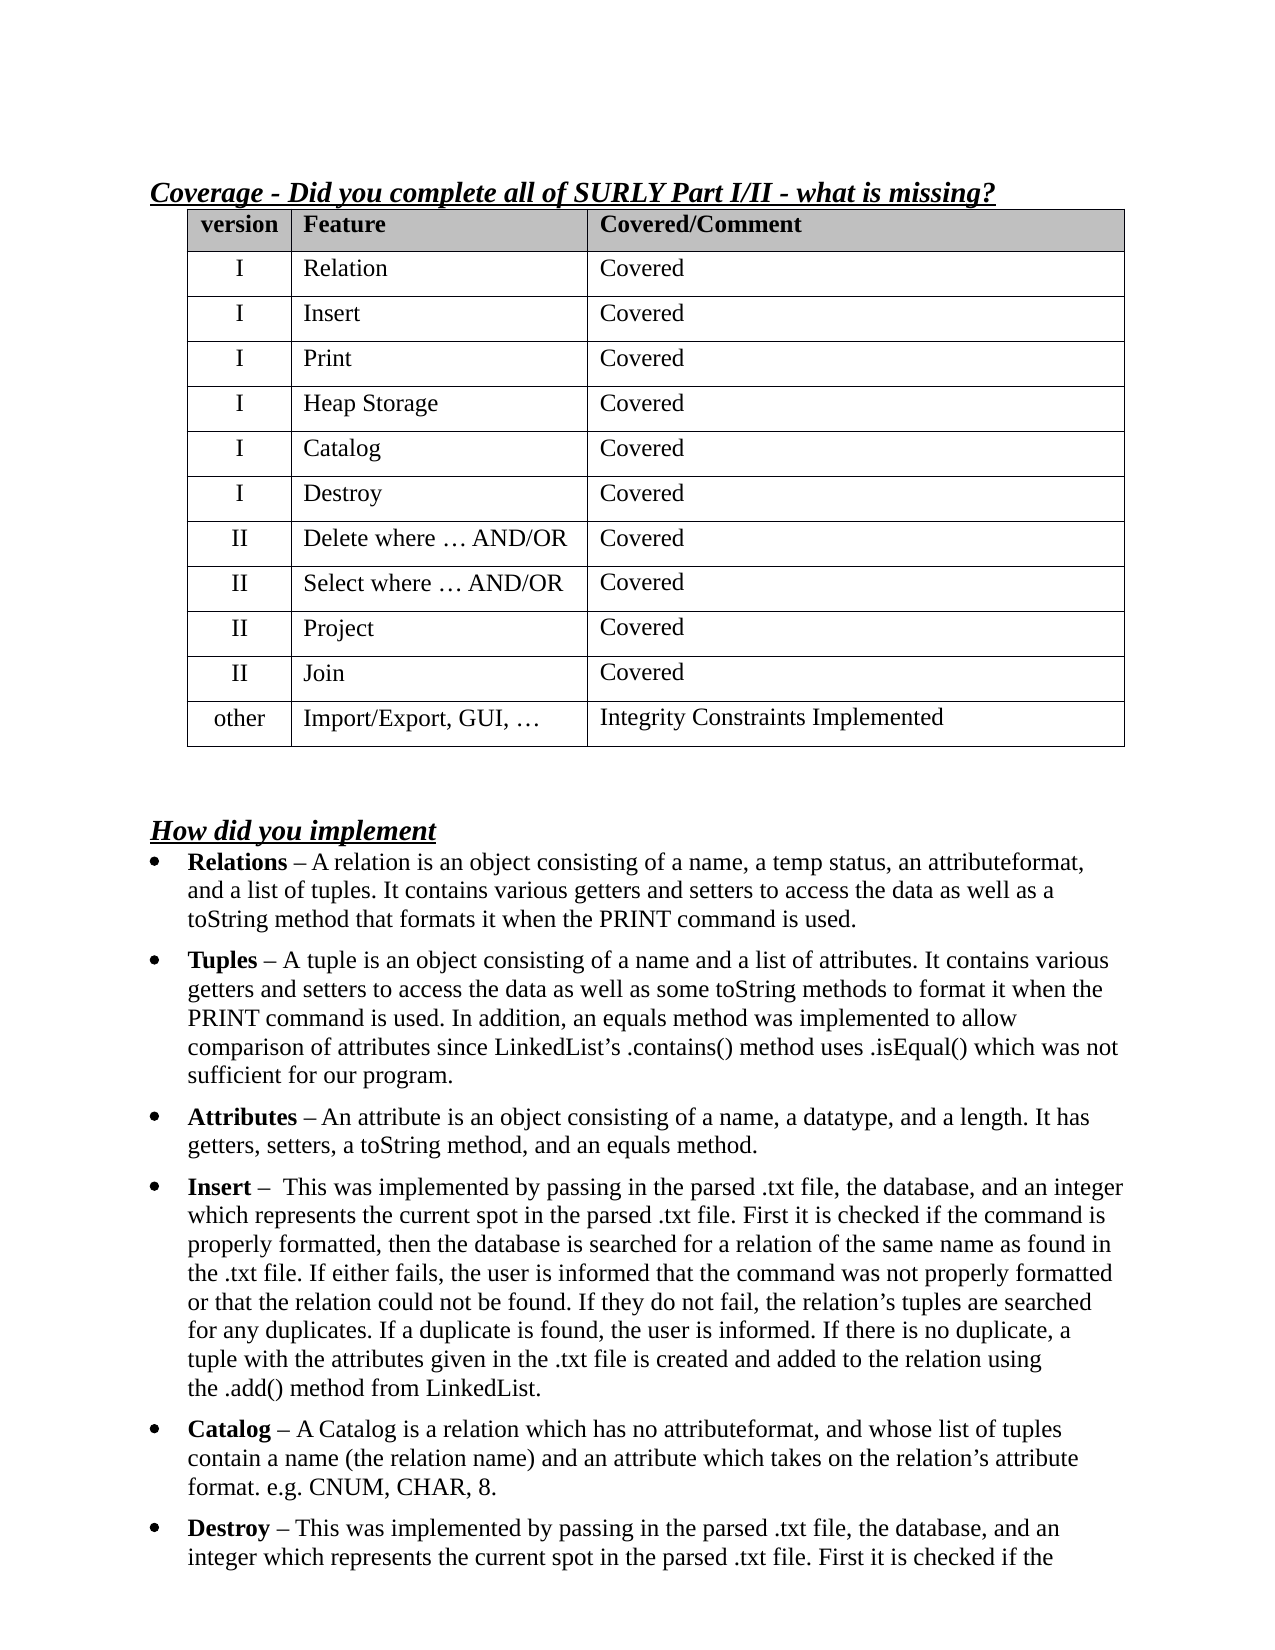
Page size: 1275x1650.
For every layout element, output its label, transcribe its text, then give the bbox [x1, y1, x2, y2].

list Destroy – This was implemented by passing in the parsed .txt file, the database, and an integer which represents the current spot in the parsed .txt file. First it is checked if the [150, 1513, 1125, 1570]
list Tuples – A tuple is an object consisting of a name and a list of attributes. It contains various getters and setters to access the data as well as some toString methods to format it when the PRINT command is used. In addition, an equals method was implemented to allow comparison of attributes since LinkedList’s .contains() method uses .isEqual() which was not sufficient for our program. [150, 945, 1125, 1089]
table_cell Covered [588, 297, 1124, 341]
table_cell Insert [292, 297, 587, 341]
table_cell Catalog [292, 432, 587, 476]
table_cell Project [292, 612, 587, 656]
list Attributes – An attribute is an object consisting of a name, a datatype, and a length. It has getters, setters, a toString method, and an equals method. [150, 1102, 1125, 1159]
table_cell I [188, 252, 291, 296]
table_header Feature [292, 210, 587, 251]
table_cell Covered [588, 477, 1124, 521]
table_cell Integrity Constraints Implemented [588, 702, 1124, 746]
table_cell Delete where … AND/OR [292, 522, 587, 566]
table_cell Covered [588, 522, 1124, 566]
list Relations – A relation is an object consisting of a name, a temp status, an attributeformat, and a list of tuples. It contains various getters and setters to access the data as well as a toString method that formats it when the PRINT command is used. [150, 847, 1125, 933]
table_cell Join [292, 657, 587, 701]
table_cell I [188, 342, 291, 386]
table_header Covered/Comment [588, 210, 1124, 251]
table_cell Select where … AND/OR [292, 567, 587, 611]
subtitle Coverage - Did you complete all of SURLY Part I/II - what is missing? [150, 175, 1125, 208]
table_cell Destroy [292, 477, 587, 521]
table_cell I [188, 432, 291, 476]
table_cell other [188, 702, 291, 746]
table_cell II [188, 522, 291, 566]
table_cell I [188, 387, 291, 431]
table_cell II [188, 612, 291, 656]
table_cell Covered [588, 432, 1124, 476]
table_cell II [188, 567, 291, 611]
table_cell Import/Export, GUI, … [292, 702, 587, 746]
table_cell I [188, 477, 291, 521]
table_cell Covered [588, 252, 1124, 296]
table_cell Covered [588, 387, 1124, 431]
table_cell Covered [588, 612, 1124, 656]
table_cell Print [292, 342, 587, 386]
table_cell Heap Storage [292, 387, 587, 431]
subtitle How did you implement [150, 813, 1125, 847]
table_cell II [188, 657, 291, 701]
table_cell I [188, 297, 291, 341]
table_cell Covered [588, 567, 1124, 611]
list Catalog – A Catalog is a relation which has no attributeformat, and whose list of tuples contain a name (the relation name) and an attribute which takes on the relation’s attribute format. e.g. CNUM, CHAR, 8. [150, 1414, 1125, 1500]
table_cell Relation [292, 252, 587, 296]
list Insert – This was implemented by passing in the parsed .txt file, the database, and an integer which represents the current spot in the parsed .txt file. First it is checked if the command is properly formatted, then the database is searched for a relation of the same name as found in the .txt file. If either fails, the user is informed that the command was not properly formatted or that the relation could not be found. If they do not fail, the relation’s tuples are searched for any duplicates. If a duplicate is found, the user is informed. If there is no duplicate, a tuple with the attributes given in the .txt file is created and added to the relation using the .add() method from LinkedList. [150, 1172, 1125, 1402]
table_cell Covered [588, 342, 1124, 386]
table_header version [188, 210, 291, 251]
table_cell Covered [588, 657, 1124, 701]
